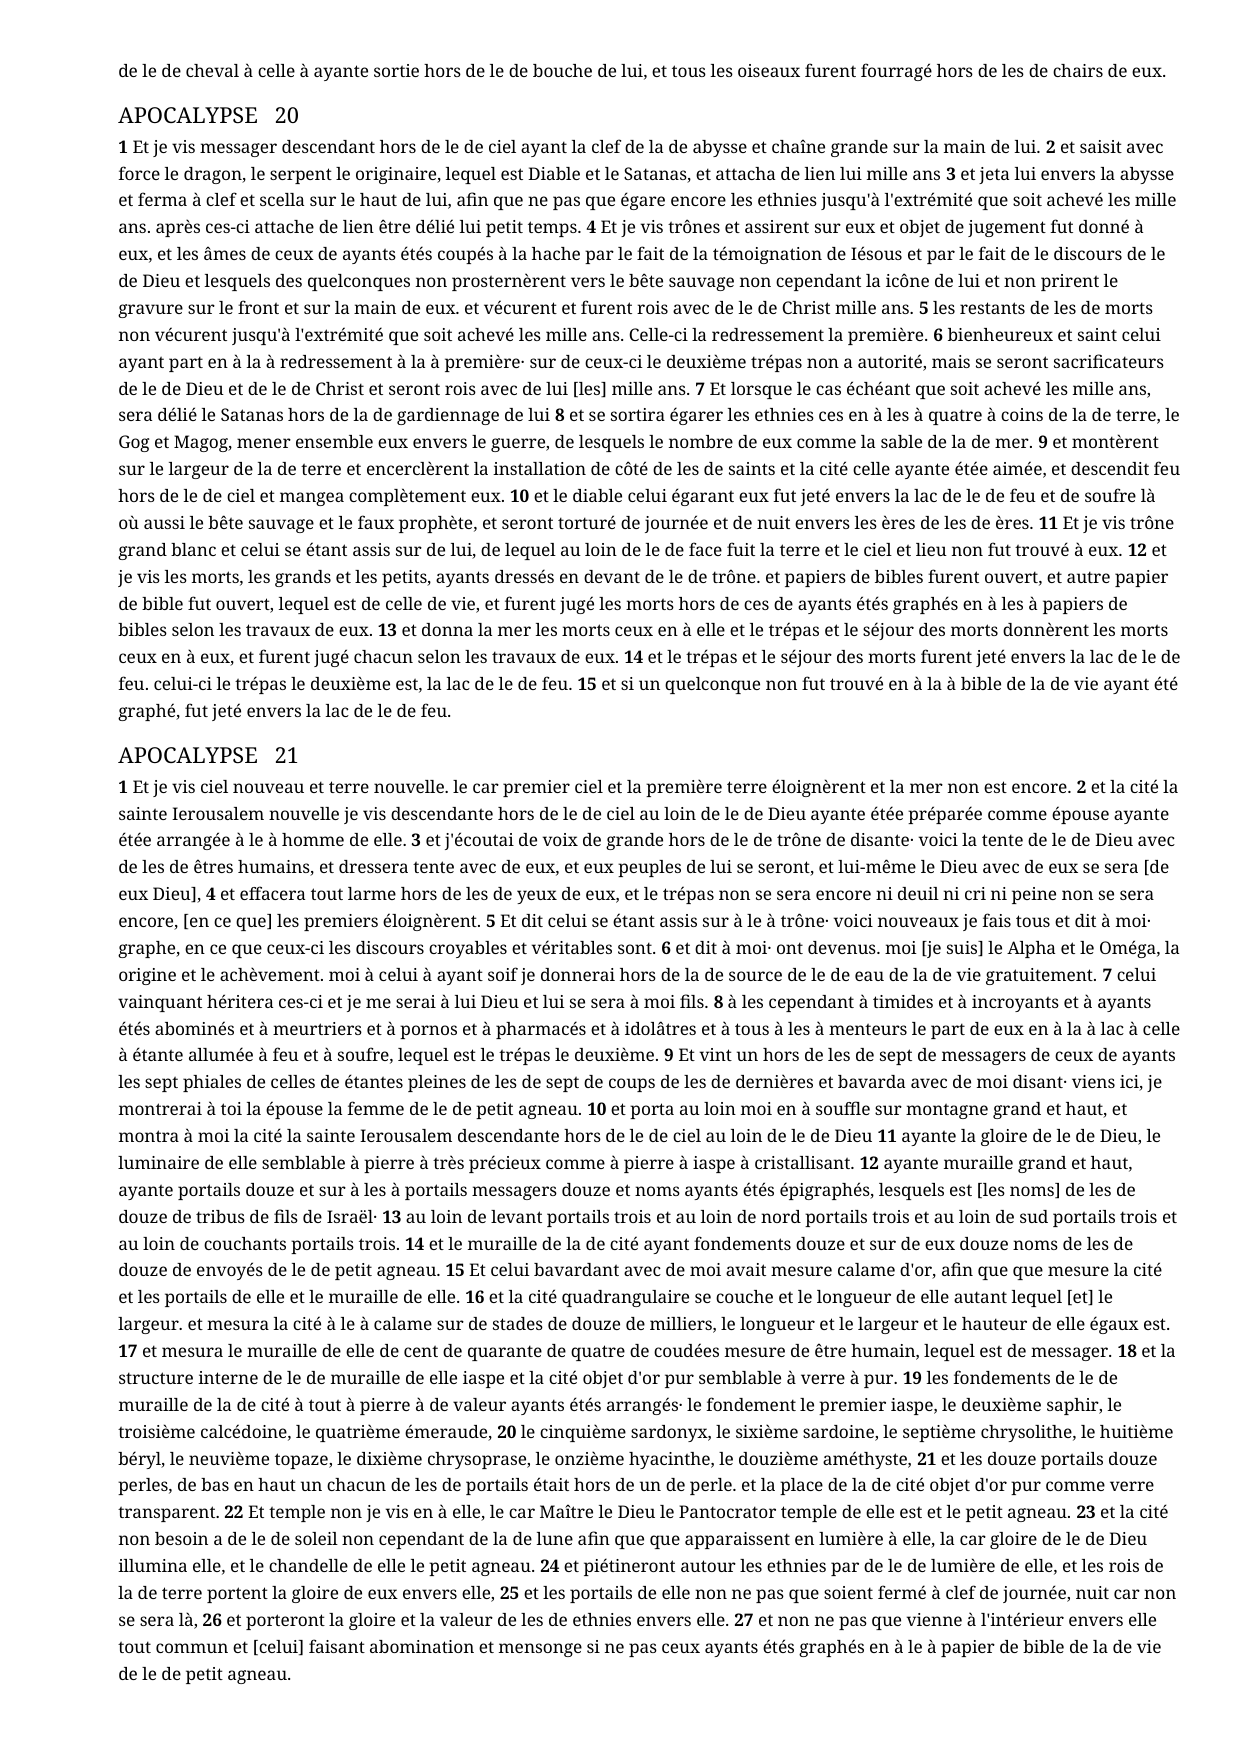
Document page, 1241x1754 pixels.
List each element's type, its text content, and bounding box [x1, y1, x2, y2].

text de le de cheval à celle à ayante sortie hors de le de bouche de lui, et tous les oiseaux furent fourragé hors de les de chairs de eux. [118, 59, 1181, 82]
text 1 Et je vis ciel nouveau et terre nouvelle. le car premier ciel et la première terre éloignèrent et la mer non est encore. 2 et la cité la sainte Ierousalem nouvelle je vis descendante hors de le de ciel au loin de le de Dieu ayante étée préparée comme épouse ayante étée arrangée à le à homme de elle. 3 et j'écoutai de voix de grande hors de le de trône de disante· voici la tente de le de Dieu avec de les de êtres humains, et dressera tente avec de eux, et eux peuples de lui se seront, et lui-même le Dieu avec de eux se sera [de eux Dieu], 4 et effacera tout larme hors de les de yeux de eux, et le trépas non se sera encore ni deuil ni cri ni peine non se sera encore, [en ce que] les premiers éloignèrent. 5 Et dit celui se étant assis sur à le à trône· voici nouveaux je fais tous et dit à moi· graphe, en ce que ceux-ci les discours croyables et véritables sont. 6 et dit à moi· ont devenus. moi [je suis] le Alpha et le Oméga, la origine et le achèvement. moi à celui à ayant soif je donnerai hors de la de source de le de eau de la de vie gratuitement. 7 celui vainquant héritera ces-ci et je me serai à lui Dieu et lui se sera à moi fils. 8 à les cependant à timides et à incroyants et à ayants étés abominés et à meurtriers et à pornos et à pharmacés et à idolâtres et à tous à les à menteurs le part de eux en à la à lac à celle à étante allumée à feu et à soufre, lequel est le trépas le deuxième. 9 Et vint un hors de les de sept de messagers de ceux de ayants les sept phiales de celles de étantes pleines de les de sept de coups de les de dernières et bavarda avec de moi disant· viens ici, je montrerai à toi la épouse la femme de le de petit agneau. 10 et porta au loin moi en à souffle sur montagne grand et haut, et montra à moi la cité la sainte Ierousalem descendante hors de le de ciel au loin de le de Dieu 11 ayante la gloire de le de Dieu, le luminaire de elle semblable à pierre à très précieux comme à pierre à iaspe à cristallisant. 12 ayante muraille grand et haut, ayante portails douze et sur à les à portails messagers douze et noms ayants étés épigraphés, lesquels est [les noms] de les de douze de tribus de fils de Israël· 13 au loin de levant portails trois et au loin de nord portails trois et au loin de sud portails trois et au loin de couchants portails trois. 14 et le muraille de la de cité ayant fondements douze et sur de eux douze noms de les de douze de envoyés de le de petit agneau. 15 Et celui bavardant avec de moi avait mesure calame d'or, afin que que mesure la cité et les portails de elle et le muraille de elle. 16 et la cité quadrangulaire se couche et le longueur de elle autant lequel [et] le largeur. et mesura la cité à le à calame sur de stades de douze de milliers, le longueur et le largeur et le hauteur de elle égaux est. 17 et mesura le muraille de elle de cent de quarante de quatre de coudées mesure de être humain, lequel est de messager. 18 et la structure interne de le de muraille de elle iaspe et la cité objet d'or pur semblable à verre à pur. 19 les fondements de le de muraille de la de cité à tout à pierre à de valeur ayants étés arrangés· le fondement le premier iaspe, le deuxième saphir, le troisième calcédoine, le quatrième émeraude, 20 le cinquième sardonyx, le sixième sardoine, le septième chrysolithe, le huitième béryl, le neuvième topaze, le dixième chrysoprase, le onzième hyacinthe, le douzième améthyste, 21 et les douze portails douze perles, de bas en haut un chacun de les de portails était hors de un de perle. et la place de la de cité objet d'or pur comme verre transparent. 22 Et temple non je vis en à elle, le car Maître le Dieu le Pantocrator temple de elle est et le petit agneau. 23 et la cité non besoin a de le de soleil non cependant de la de lune afin que que apparaissent en lumière à elle, la car gloire de le de Dieu illumina elle, et le chandelle de elle le petit agneau. 24 et piétineront autour les ethnies par de le de lumière de elle, et les rois de la de terre portent la gloire de eux envers elle, 25 et les portails de elle non ne pas que soient fermé à clef de journée, nuit car non se sera là, 26 et porteront la gloire et la valeur de les de ethnies envers elle. 27 et non ne pas que vienne à l'intérieur envers elle tout commun et [celui] faisant abomination et mensonge si ne pas ceux ayants étés graphés en à le à papier de bible de la de vie de le de petit agneau. [118, 775, 1181, 1685]
text 1 Et je vis messager descendant hors de le de ciel ayant la clef de la de abysse et chaîne grande sur la main de lui. 2 et saisit avec force le dragon, le serpent le originaire, lequel est Diable et le Satanas, et attacha de lien lui mille ans 3 et jeta lui envers la abysse et ferma à clef et scella sur le haut de lui, afin que ne pas que égare encore les ethnies jusqu'à l'extrémité que soit achevé les mille ans. après ces-ci attache de lien être délié lui petit temps. 4 Et je vis trônes et assirent sur eux et objet de jugement fut donné à eux, et les âmes de ceux de ayants étés coupés à la hache par le fait de la témoignation de Iésous et par le fait de le discours de le de Dieu et lesquels des quelconques non prosternèrent vers le bête sauvage non cependant la icône de lui et non prirent le gravure sur le front et sur la main de eux. et vécurent et furent rois avec de le de Christ mille ans. 5 les restants de les de morts non vécurent jusqu'à l'extrémité que soit achevé les mille ans. Celle-ci la redressement la première. 6 bienheureux et saint celui ayant part en à la à redressement à la à première· sur de ceux-ci le deuxième trépas non a autorité, mais se seront sacrificateurs de le de Dieu et de le de Christ et seront rois avec de lui [les] mille ans. 7 Et lorsque le cas échéant que soit achevé les mille ans, sera délié le Satanas hors de la de gardiennage de lui 8 et se sortira égarer les ethnies ces en à les à quatre à coins de la de terre, le Gog et Magog, mener ensemble eux envers le guerre, de lesquels le nombre de eux comme la sable de la de mer. 9 et montèrent sur le largeur de la de terre et encerclèrent la installation de côté de les de saints et la cité celle ayante étée aimée, et descendit feu hors de le de ciel et mangea complètement eux. 10 et le diable celui égarant eux fut jeté envers la lac de le de feu et de soufre là où aussi le bête sauvage et le faux prophète, et seront torturé de journée et de nuit envers les ères de les de ères. 11 Et je vis trône grand blanc et celui se étant assis sur de lui, de lequel au loin de le de face fuit la terre et le ciel et lieu non fut trouvé à eux. 12 et je vis les morts, les grands et les petits, ayants dressés en devant de le de trône. et papiers de bibles furent ouvert, et autre papier de bible fut ouvert, lequel est de celle de vie, et furent jugé les morts hors de ces de ayants étés graphés en à les à papiers de bibles selon les travaux de eux. 13 et donna la mer les morts ceux en à elle et le trépas et le séjour des morts donnèrent les morts ceux en à eux, et furent jugé chacun selon les travaux de eux. 14 et le trépas et le séjour des morts furent jeté envers la lac de le de feu. celui-ci le trépas le deuxième est, la lac de le de feu. 15 et si un quelconque non fut trouvé en à la à bible de la de vie ayant été graphé, fut jeté envers la lac de le de feu. [118, 135, 1181, 722]
text APOCALYPSE 21 [118, 741, 1181, 770]
text APOCALYPSE 20 [118, 101, 1181, 130]
